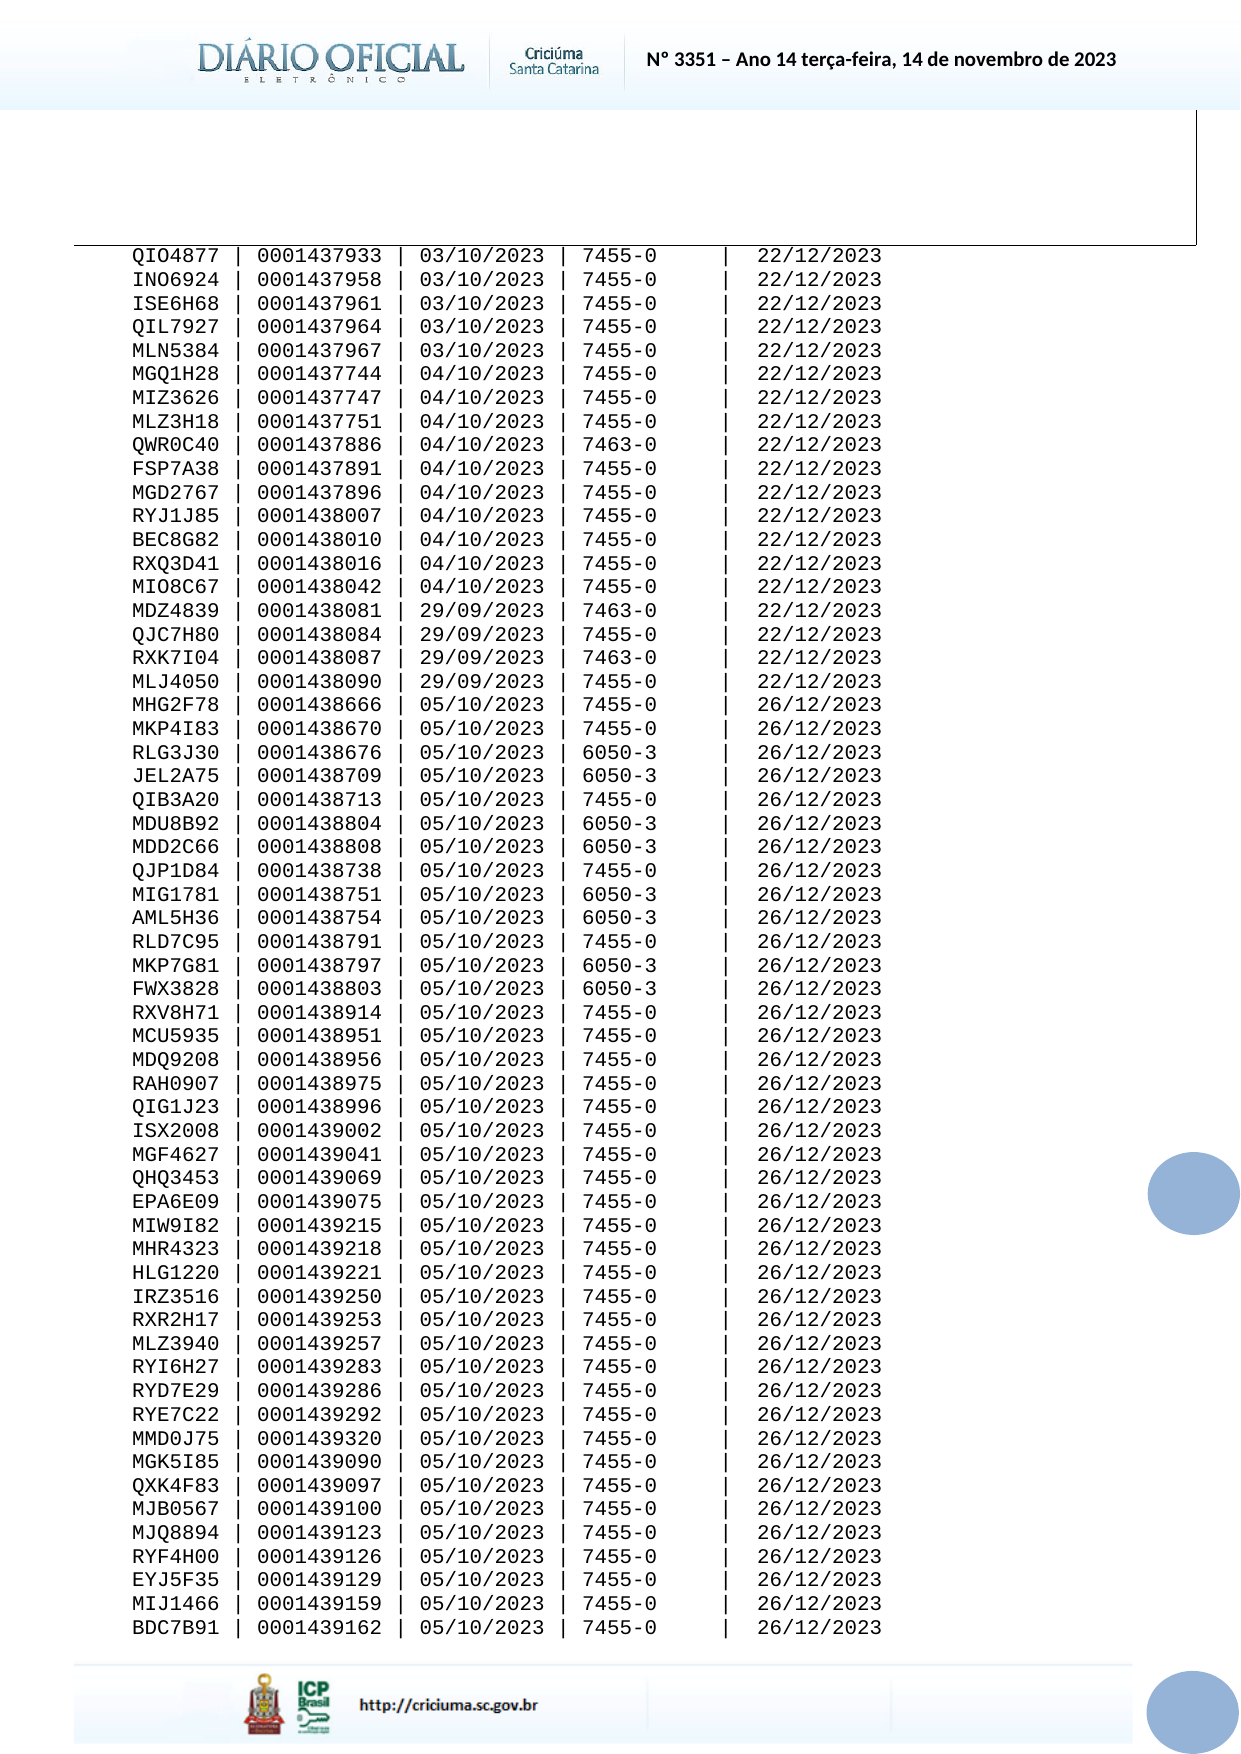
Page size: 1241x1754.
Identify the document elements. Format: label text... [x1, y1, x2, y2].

text ISX2008 | 0001439002 | 05/10/2023 | 7455-0 | 26/12/2023 [44, 1120, 1196, 1144]
text MLZ3H18 | 0001437751 | 04/10/2023 | 7455-0 | 22/12/2023 [44, 411, 1196, 434]
text QWR0C40 | 0001437886 | 04/10/2023 | 7463-0 | 22/12/2023 [44, 434, 1196, 458]
text MLZ3940 | 0001439257 | 05/10/2023 | 7455-0 | 26/12/2023 [44, 1333, 1196, 1357]
text MGQ1H28 | 0001437744 | 04/10/2023 | 7455-0 | 22/12/2023 [44, 363, 1196, 387]
text RYE7C22 | 0001439292 | 05/10/2023 | 7455-0 | 26/12/2023 [44, 1404, 1196, 1427]
text RLG3J30 | 0001438676 | 05/10/2023 | 6050-3 | 26/12/2023 [44, 742, 1196, 765]
text AML5H36 | 0001438754 | 05/10/2023 | 6050-3 | 26/12/2023 [44, 907, 1196, 931]
text MHR4323 | 0001439218 | 05/10/2023 | 7455-0 | 26/12/2023 [44, 1238, 1196, 1262]
text QJP1D84 | 0001438738 | 05/10/2023 | 7455-0 | 26/12/2023 [44, 860, 1196, 884]
text MGK5I85 | 0001439090 | 05/10/2023 | 7455-0 | 26/12/2023 [44, 1451, 1196, 1475]
text MKP7G81 | 0001438797 | 05/10/2023 | 6050-3 | 26/12/2023 [44, 954, 1196, 978]
text HLG1220 | 0001439221 | 05/10/2023 | 7455-0 | 26/12/2023 [44, 1262, 1196, 1286]
text MJQ8894 | 0001439123 | 05/10/2023 | 7455-0 | 26/12/2023 [44, 1522, 1196, 1546]
text JEL2A75 | 0001438709 | 05/10/2023 | 6050-3 | 26/12/2023 [44, 765, 1196, 789]
text QIB3A20 | 0001438713 | 05/10/2023 | 7455-0 | 26/12/2023 [44, 789, 1196, 813]
text MLJ4050 | 0001438090 | 29/09/2023 | 7455-0 | 22/12/2023 [44, 671, 1196, 694]
text FSP7A38 | 0001437891 | 04/10/2023 | 7455-0 | 22/12/2023 [44, 458, 1196, 482]
text RXV8H71 | 0001438914 | 05/10/2023 | 7455-0 | 26/12/2023 [44, 1002, 1196, 1026]
text ISE6H68 | 0001437961 | 03/10/2023 | 7455-0 | 22/12/2023 [44, 292, 1196, 316]
text BDC7B91 | 0001439162 | 05/10/2023 | 7455-0 | 26/12/2023 [44, 1617, 1196, 1640]
text QJC7H80 | 0001438084 | 29/09/2023 | 7455-0 | 22/12/2023 [44, 623, 1196, 647]
text EPA6E09 | 0001439075 | 05/10/2023 | 7455-0 | 26/12/2023 [44, 1191, 1153, 1215]
text MMD0J75 | 0001439320 | 05/10/2023 | 7455-0 | 26/12/2023 [44, 1427, 1196, 1451]
text MGF4627 | 0001439041 | 05/10/2023 | 7455-0 | 26/12/2023 [44, 1144, 1196, 1167]
text QIL7927 | 0001437964 | 03/10/2023 | 7455-0 | 22/12/2023 [44, 316, 1196, 340]
text EYJ5F35 | 0001439129 | 05/10/2023 | 7455-0 | 26/12/2023 [44, 1569, 1196, 1593]
text MKP4I83 | 0001438670 | 05/10/2023 | 7455-0 | 26/12/2023 [44, 718, 1196, 742]
text RXR2H17 | 0001439253 | 05/10/2023 | 7455-0 | 26/12/2023 [44, 1309, 1196, 1333]
text QIG1J23 | 0001438996 | 05/10/2023 | 7455-0 | 26/12/2023 [44, 1096, 1196, 1120]
text FWX3828 | 0001438803 | 05/10/2023 | 6050-3 | 26/12/2023 [44, 978, 1196, 1002]
text MDD2C66 | 0001438808 | 05/10/2023 | 6050-3 | 26/12/2023 [44, 836, 1196, 860]
text RYF4H00 | 0001439126 | 05/10/2023 | 7455-0 | 26/12/2023 [44, 1546, 1196, 1569]
text RYJ1J85 | 0001438007 | 04/10/2023 | 7455-0 | 22/12/2023 [44, 505, 1196, 529]
text QIO4877 | 0001437933 | 03/10/2023 | 7455-0 | 22/12/2023 [44, 245, 1196, 269]
text IRZ3516 | 0001439250 | 05/10/2023 | 7455-0 | 26/12/2023 [44, 1286, 1196, 1309]
text MLN5384 | 0001437967 | 03/10/2023 | 7455-0 | 22/12/2023 [44, 340, 1196, 363]
text MDU8B92 | 0001438804 | 05/10/2023 | 6050-3 | 26/12/2023 [44, 813, 1196, 836]
text MIJ1466 | 0001439159 | 05/10/2023 | 7455-0 | 26/12/2023 [44, 1593, 1196, 1617]
text MDQ9208 | 0001438956 | 05/10/2023 | 7455-0 | 26/12/2023 [44, 1049, 1196, 1073]
text MIO8C67 | 0001438042 | 04/10/2023 | 7455-0 | 22/12/2023 [44, 576, 1196, 600]
text MJB0567 | 0001439100 | 05/10/2023 | 7455-0 | 26/12/2023 [44, 1498, 1196, 1522]
text RLD7C95 | 0001438791 | 05/10/2023 | 7455-0 | 26/12/2023 [44, 931, 1196, 954]
text BEC8G82 | 0001438010 | 04/10/2023 | 7455-0 | 22/12/2023 [44, 529, 1196, 553]
text INO6924 | 0001437958 | 03/10/2023 | 7455-0 | 22/12/2023 [44, 269, 1196, 292]
text MCU5935 | 0001438951 | 05/10/2023 | 7455-0 | 26/12/2023 [44, 1026, 1196, 1049]
text MIG1781 | 0001438751 | 05/10/2023 | 6050-3 | 26/12/2023 [44, 884, 1196, 907]
text RXK7I04 | 0001438087 | 29/09/2023 | 7463-0 | 22/12/2023 [44, 647, 1196, 671]
text RYI6H27 | 0001439283 | 05/10/2023 | 7455-0 | 26/12/2023 [44, 1357, 1196, 1380]
text MIZ3626 | 0001437747 | 04/10/2023 | 7455-0 | 22/12/2023 [44, 387, 1196, 411]
text RYD7E29 | 0001439286 | 05/10/2023 | 7455-0 | 26/12/2023 [44, 1380, 1196, 1404]
text RXQ3D41 | 0001438016 | 04/10/2023 | 7455-0 | 22/12/2023 [44, 553, 1196, 576]
text MDZ4839 | 0001438081 | 29/09/2023 | 7463-0 | 22/12/2023 [44, 600, 1196, 623]
text RAH0907 | 0001438975 | 05/10/2023 | 7455-0 | 26/12/2023 [44, 1073, 1196, 1096]
text QHQ3453 | 0001439069 | 05/10/2023 | 7455-0 | 26/12/2023 [44, 1167, 1157, 1191]
text MGD2767 | 0001437896 | 04/10/2023 | 7455-0 | 22/12/2023 [44, 482, 1196, 505]
text MHG2F78 | 0001438666 | 05/10/2023 | 7455-0 | 26/12/2023 [44, 694, 1196, 718]
text MIW9I82 | 0001439215 | 05/10/2023 | 7455-0 | 26/12/2023 [44, 1215, 1196, 1238]
text QXK4F83 | 0001439097 | 05/10/2023 | 7455-0 | 26/12/2023 [44, 1475, 1196, 1498]
